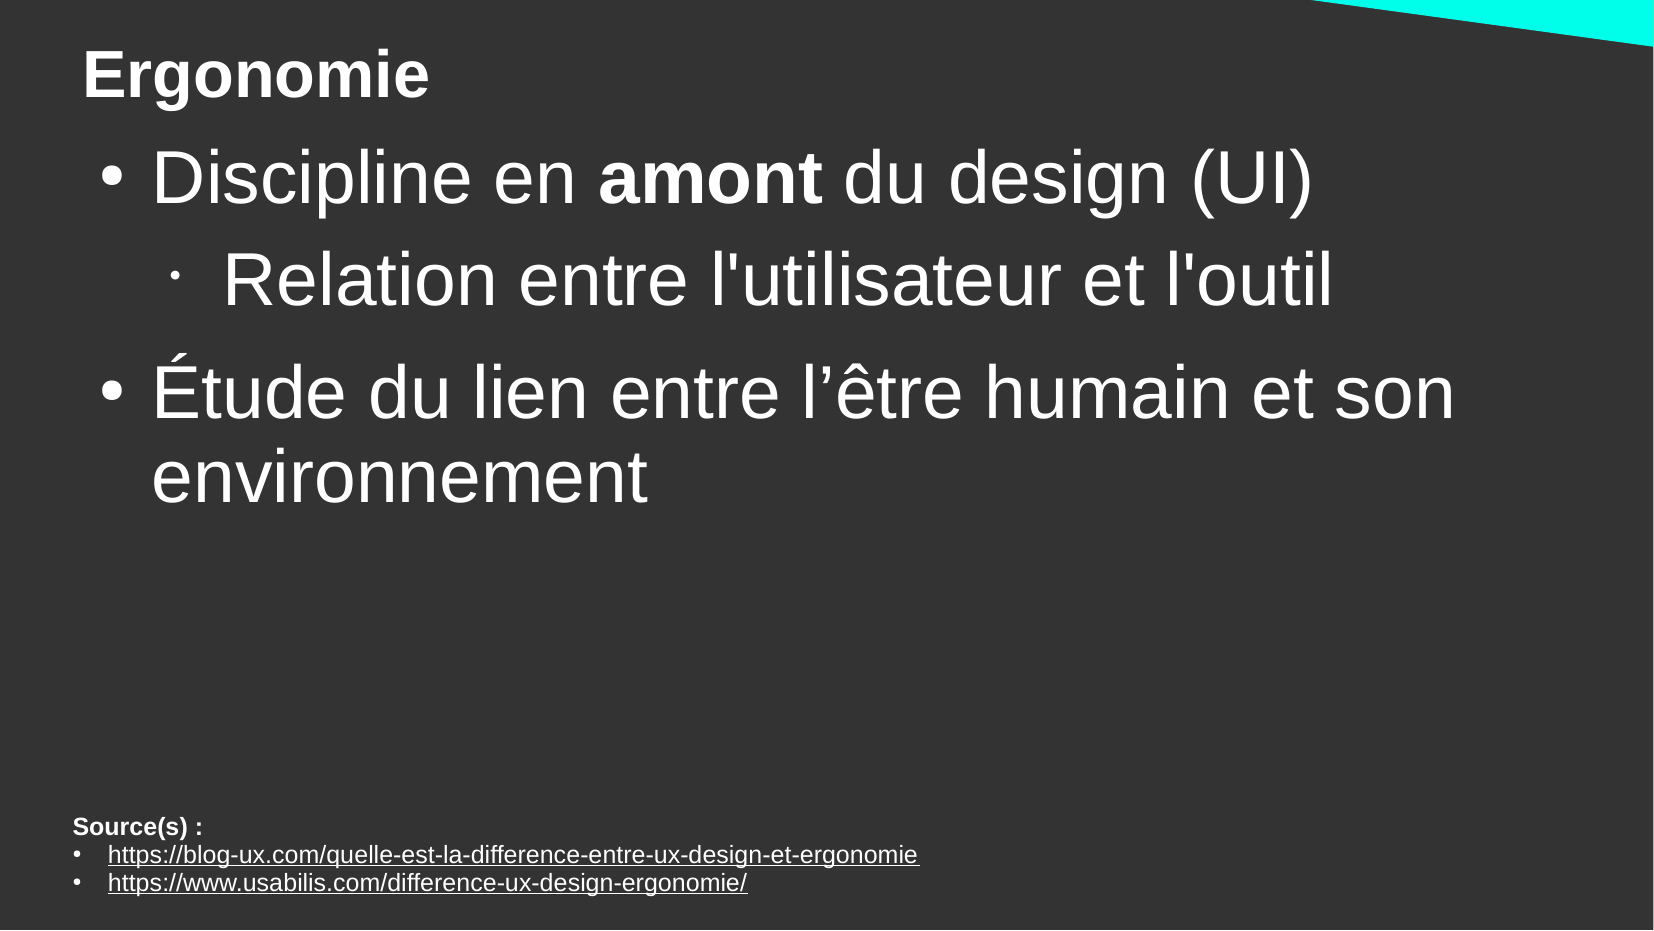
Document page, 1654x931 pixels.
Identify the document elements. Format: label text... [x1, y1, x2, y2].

title Ergonomie [82, 37, 1571, 114]
list Discipline en amont du design (UI) Relation entre l'utilisateur et l'outil Étude du lien entre l’être humain et son environnement [80, 135, 1620, 804]
text_box [1311, 0, 1654, 47]
text_box Source(s) : https://blog-ux.com/quelle-est-la-difference-entre-ux-design-et-ergonomie https://www.usabilis.com/difference-ux-design-ergonomie/ [57, 805, 1543, 905]
